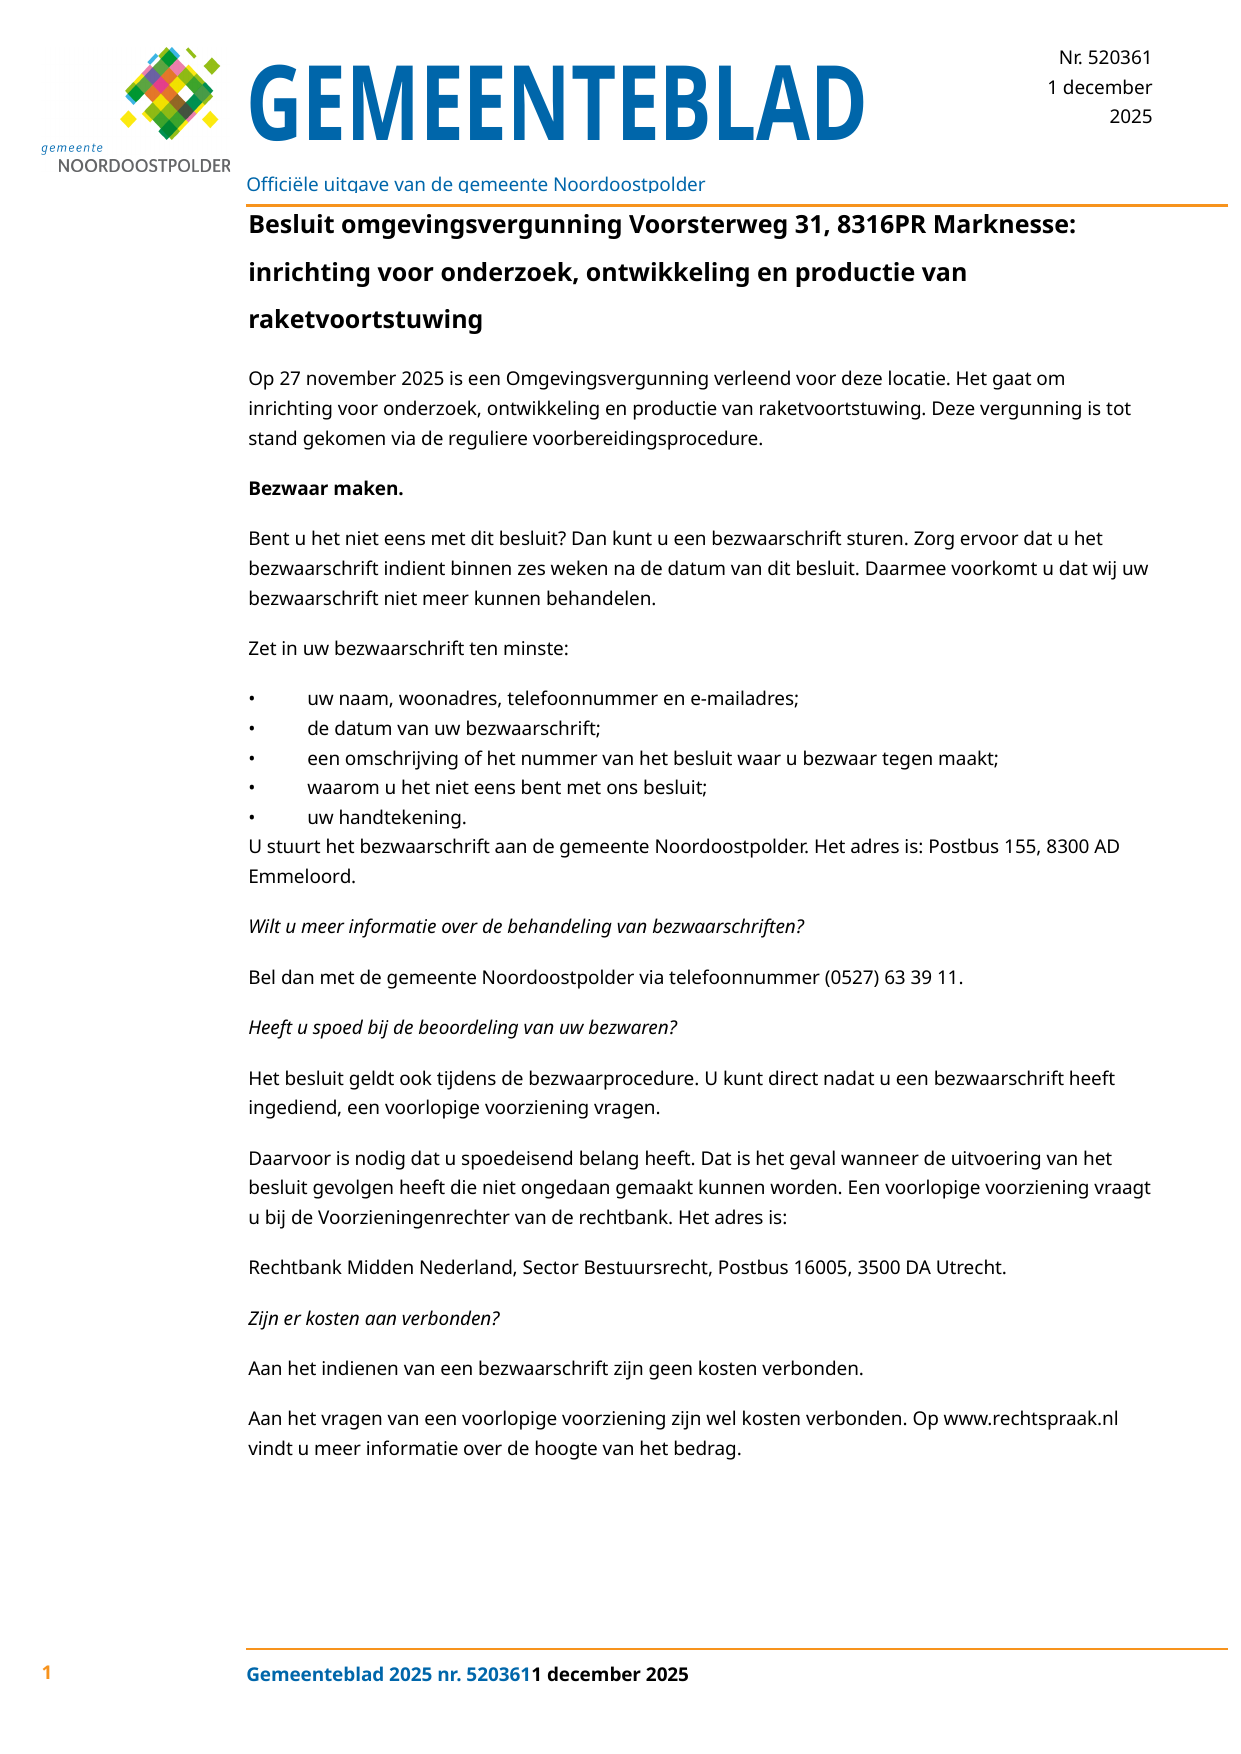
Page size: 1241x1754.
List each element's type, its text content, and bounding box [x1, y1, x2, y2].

text Het besluit geldt ook tijdens de bezwaarprocedure. U kunt direct nadat u een bezwaarschrift heeft ingediend, een voorlopige voorziening vragen. [248, 1065, 1152, 1120]
text Heeft u spoed bij de beoordeling van uw bezwaren? [248, 1014, 1152, 1040]
text Wilt u meer informatie over de behandeling van bezwaarschriften? [248, 913, 1152, 939]
text Daarvoor is nodig dat u spoedeisend belang heeft. Dat is het geval wanneer de uitvoering van het besluit gevolgen heeft die niet ongedaan gemaakt kunnen worden. Een voorlopige voorziening vraagt u bij de Voorzieningenrechter van de rechtbank. Het adres is: [248, 1145, 1152, 1229]
list de datum van uw bezwaarschrift; [248, 715, 1152, 741]
text Besluit omgevingsvergunning Voorsterweg 31, 8316PR Marknesse: inrichting voor onderzoek, ontwikkeling en productie van raketvoortstuwing [248, 207, 1152, 336]
picture [41, 47, 231, 172]
text Zet in uw bezwaarschrift ten minste: [248, 635, 1152, 661]
list uw naam, woonadres, telefoonnummer en e-mailadres; [248, 686, 1152, 711]
text U stuurt het bezwaarschrift aan de gemeente Noordoostpolder. Het adres is: Postbus 155, 8300 AD Emmeloord. [248, 833, 1152, 889]
text Op 27 november 2025 is een Omgevingsvergunning verleend voor deze locatie. Het gaat om inrichting voor onderzoek, ontwikkeling en productie van raketvoortstuwing. Deze vergunning is tot stand gekomen via de reguliere voorbereidingsprocedure. [248, 366, 1152, 450]
text Zijn er kosten aan verbonden? [248, 1305, 1152, 1330]
text Bel dan met de gemeente Noordoostpolder via telefoonnummer (0527) 63 39 11. [248, 964, 1152, 989]
list een omschrijving of het nummer van het besluit waar u bezwaar tegen maakt; [248, 745, 1152, 770]
text Rechtbank Midden Nederland, Sector Bestuursrecht, Postbus 16005, 3500 DA Utrecht. [248, 1254, 1152, 1280]
text Aan het vragen van een voorlopige voorziening zijn wel kosten verbonden. Op www.rechtspraak.nl vindt u meer informatie over de hoogte van het bedrag. [248, 1406, 1152, 1461]
list waarom u het niet eens bent met ons besluit; [248, 774, 1152, 800]
text Bezwaar maken. [248, 475, 1152, 501]
text Aan het indienen van een bezwaarschrift zijn geen kosten verbonden. [248, 1355, 1152, 1381]
list uw handtekening. [248, 804, 1152, 829]
text Bent u het niet eens met dit besluit? Dan kunt u een bezwaarschrift sturen. Zorg ervoor dat u het bezwaarschrift indient binnen zes weken na de datum van dit besluit. Daarmee voorkomt u dat wij uw bezwaarschrift niet meer kunnen behandelen. [248, 526, 1152, 610]
